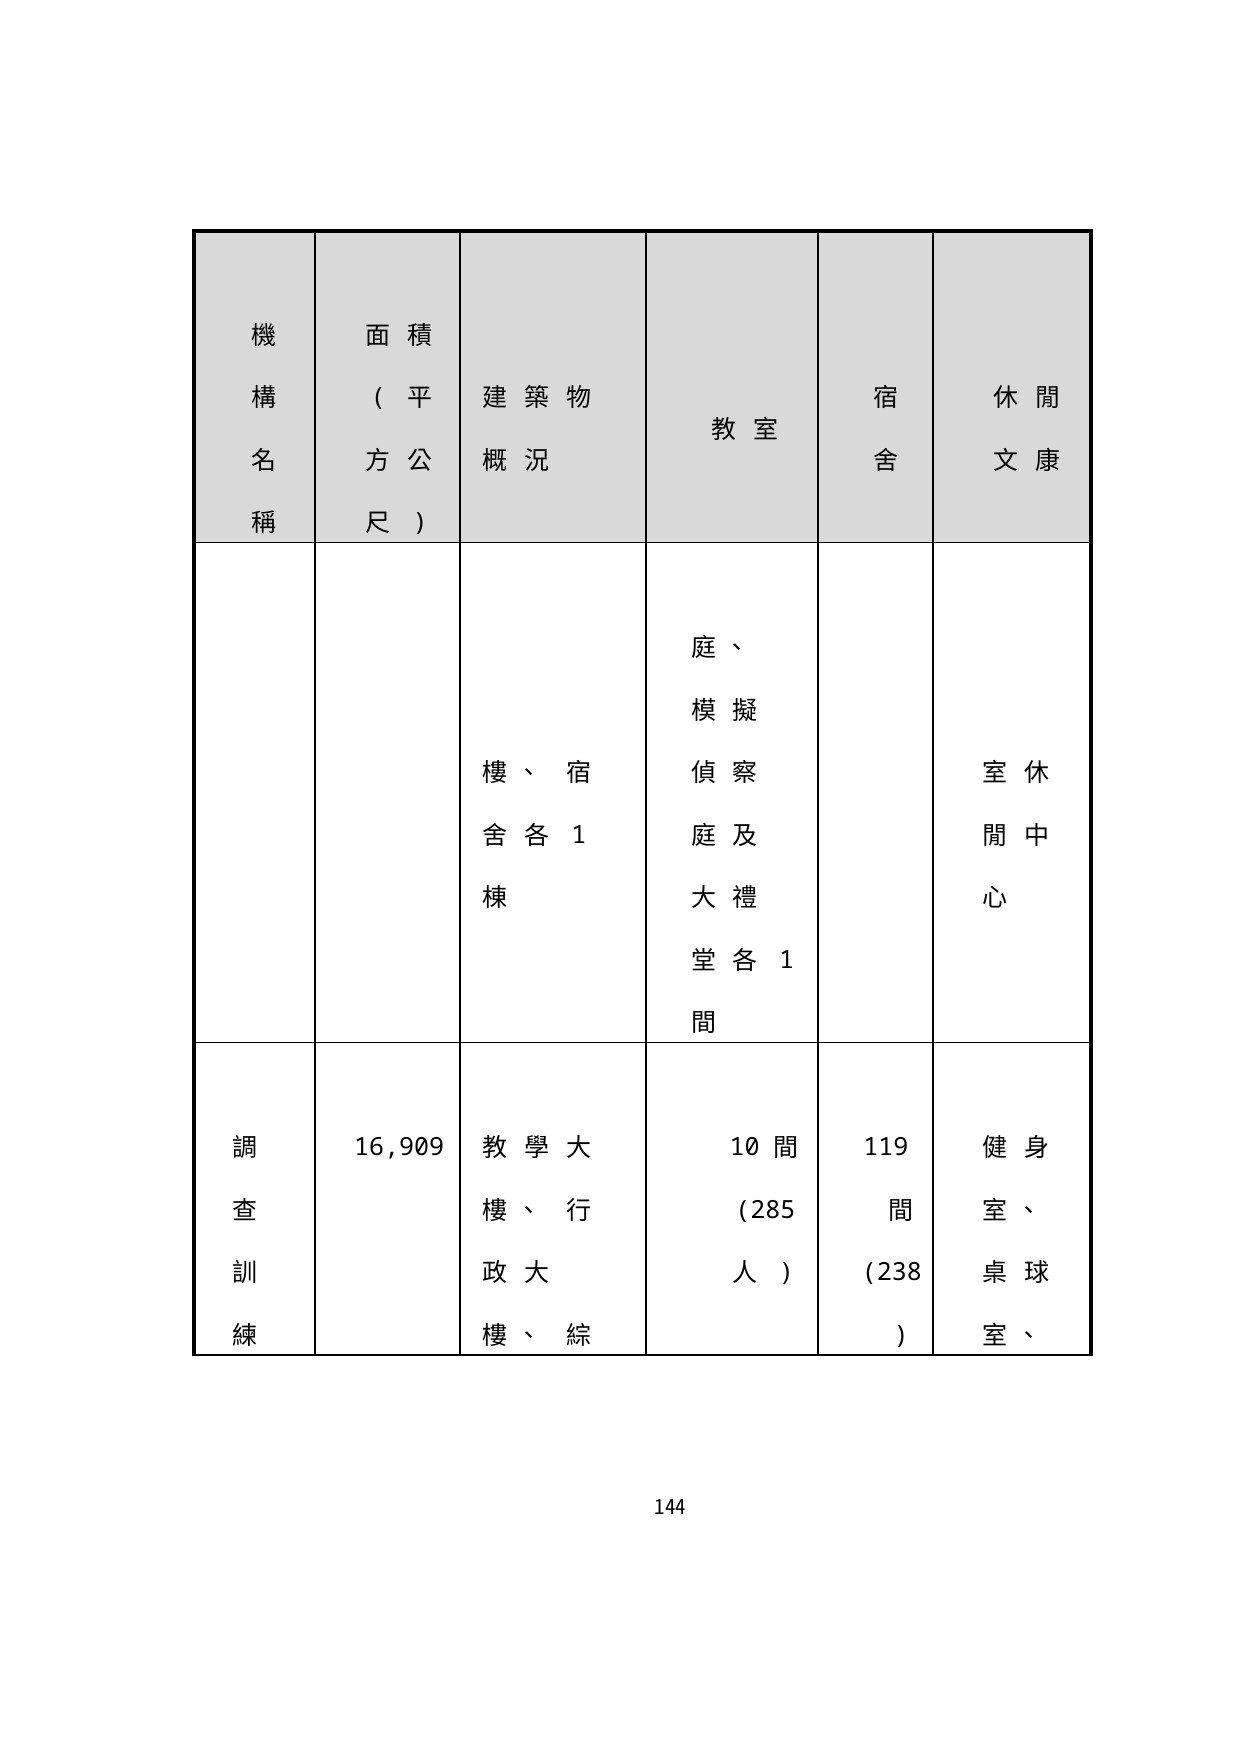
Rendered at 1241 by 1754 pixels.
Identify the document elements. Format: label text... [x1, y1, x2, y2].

table_cell 樓、宿舍各1棟 [461, 543, 645, 1042]
table_header 機構名稱 [196, 233, 314, 542]
table_cell 庭、模擬偵察庭及大禮堂各1間 [647, 543, 817, 1042]
table_cell 健身室、桌球室、 [934, 1043, 1089, 1354]
table_cell [196, 543, 314, 1042]
table_cell [819, 543, 932, 1042]
table_cell [316, 543, 459, 1042]
table_header 面積(平方公尺) [316, 233, 459, 542]
table_header 教室 [647, 233, 817, 542]
table_header 建築物概況 [461, 233, 645, 542]
table_cell 調查訓練 [196, 1043, 314, 1354]
table_header 休閒文康 [934, 233, 1089, 542]
table_cell 119間(238) [819, 1043, 932, 1354]
table_cell 10間(285人) [647, 1043, 817, 1354]
table_cell 室休閒中心 [934, 543, 1089, 1042]
table_cell 16,909 [316, 1043, 459, 1354]
table_cell 教學大樓、行政大樓、綜 [461, 1043, 645, 1354]
table_header 宿舍 [819, 233, 932, 542]
